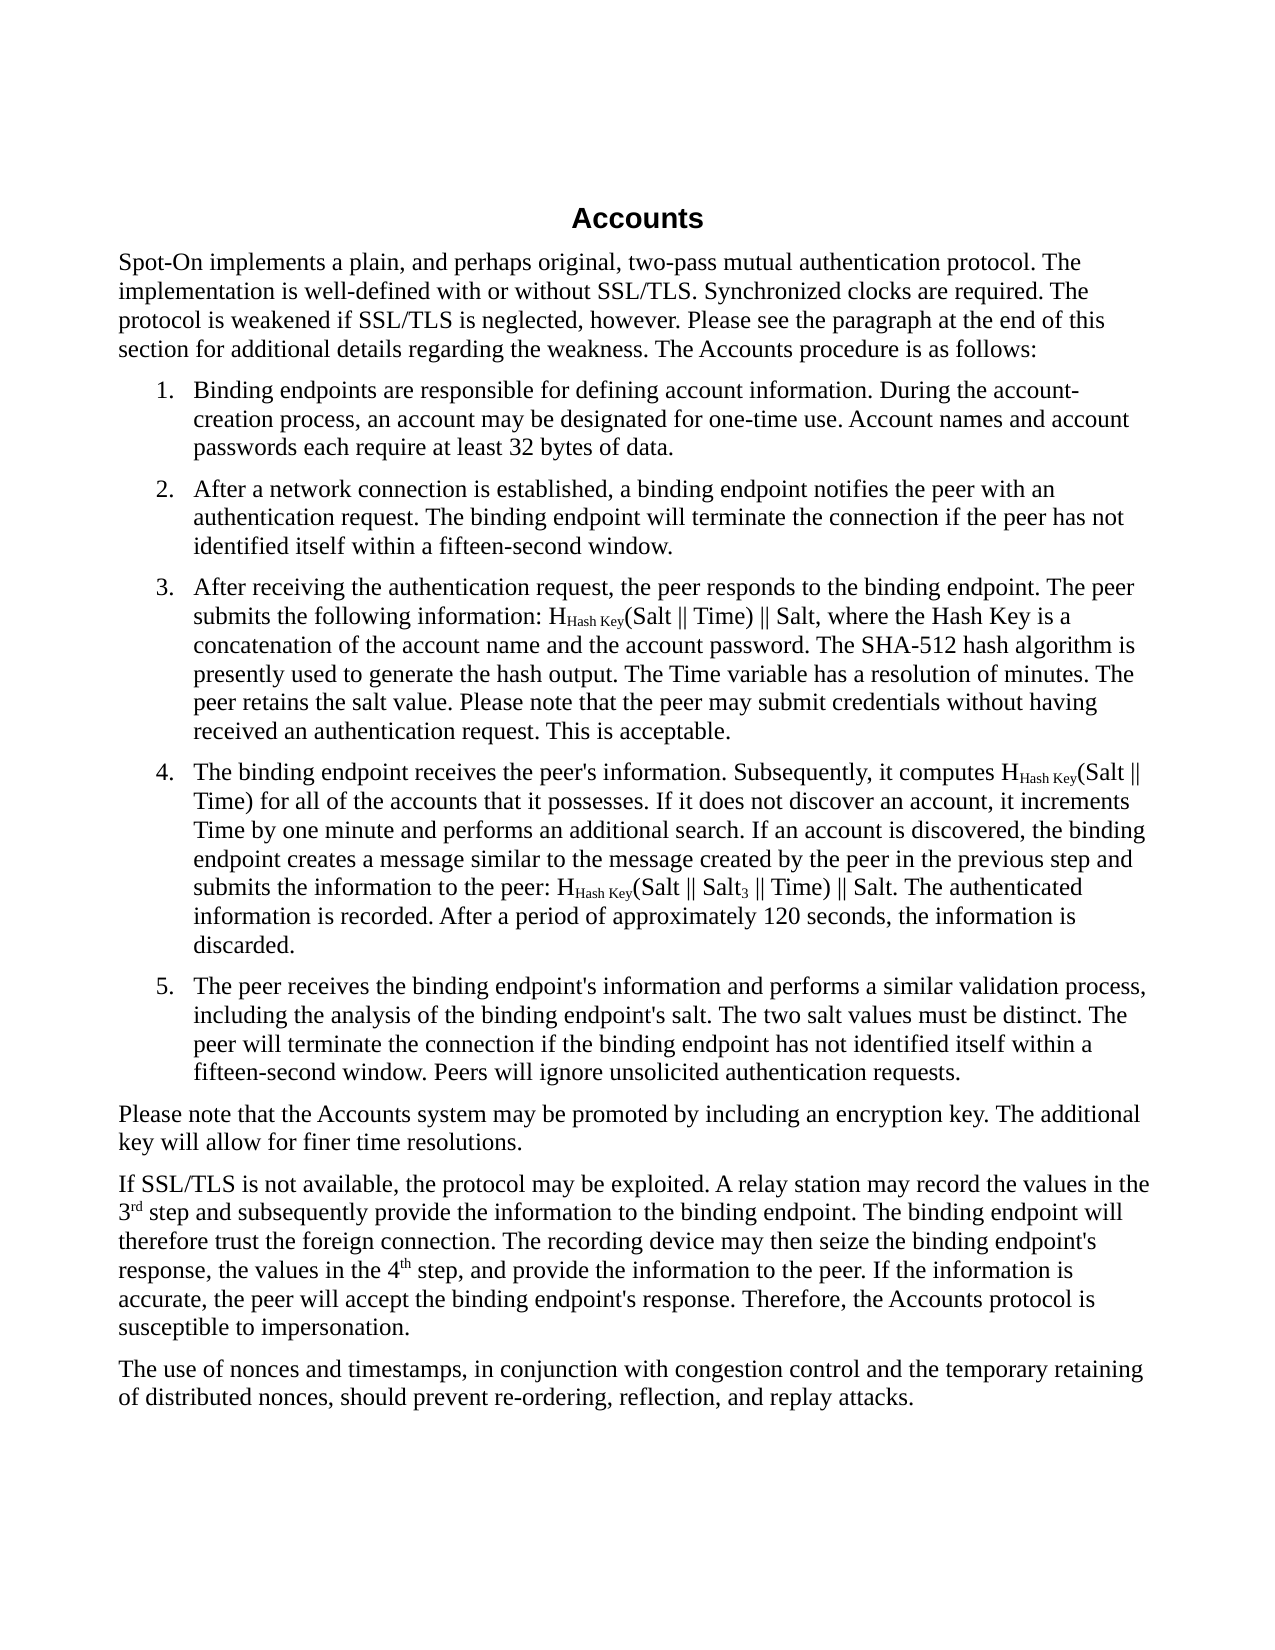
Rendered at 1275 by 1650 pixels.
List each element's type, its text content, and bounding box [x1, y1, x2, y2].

text The use of nonces and timestamps, in conjunction with congestion control and the temporary retaining of distributed nonces, should prevent re-ordering, reflection, and replay attacks. [118, 1354, 1157, 1411]
list The peer receives the binding endpoint's information and performs a similar validation process, including the analysis of the binding endpoint's salt. The two salt values must be distinct. The peer will terminate the connection if the binding endpoint has not identified itself within a fifteen-second window. Peers will ignore unsolicited authentication requests. [156, 971, 1157, 1086]
text If SSL/TLS is not available, the protocol may be exploited. A relay station may record the values in the 3rd step and subsequently provide the information to the binding endpoint. The binding endpoint will therefore trust the foreign connection. The recording device may then seize the binding endpoint's response, the values in the 4th step, and provide the information to the peer. If the information is accurate, the peer will accept the binding endpoint's response. Therefore, the Accounts protocol is susceptible to impersonation. [118, 1169, 1157, 1341]
text Spot-On implements a plain, and perhaps original, two-pass mutual authentication protocol. The implementation is well-defined with or without SSL/TLS. Synchronized clocks are required. The protocol is weakened if SSL/TLS is neglected, however. Please see the paragraph at the end of this section for additional details regarding the weakness. The Accounts procedure is as follows: [118, 247, 1157, 362]
list After receiving the authentication request, the peer responds to the binding endpoint. The peer submits the following information: HHash Key(Salt || Time) || Salt, where the Hash Key is a concatenation of the account name and the account password. The SHA-512 hash algorithm is presently used to generate the hash output. The Time variable has a resolution of minutes. The peer retains the salt value. Please note that the peer may submit credentials without having received an authentication request. This is acceptable. [156, 572, 1157, 745]
list Binding endpoints are responsible for defining account information. During the account-creation process, an account may be designated for one-time use. Account names and account passwords each require at least 32 bytes of data. [156, 375, 1157, 461]
subtitle Accounts [118, 201, 1157, 235]
list The binding endpoint receives the peer's information. Subsequently, it computes HHash Key(Salt || Time) for all of the accounts that it possesses. If it does not discover an account, it increments Time by one minute and performs an additional search. If an account is discovered, the binding endpoint creates a message similar to the message created by the peer in the previous step and submits the information to the peer: HHash Key(Salt || Salt3 || Time) || Salt. The authenticated information is recorded. After a period of approximately 120 seconds, the information is discarded. [156, 757, 1157, 959]
list After a network connection is established, a binding endpoint notifies the peer with an authentication request. The binding endpoint will terminate the connection if the peer has not identified itself within a fifteen-second window. [156, 474, 1157, 560]
text Please note that the Accounts system may be promoted by including an encryption key. The additional key will allow for finer time resolutions. [118, 1099, 1157, 1156]
